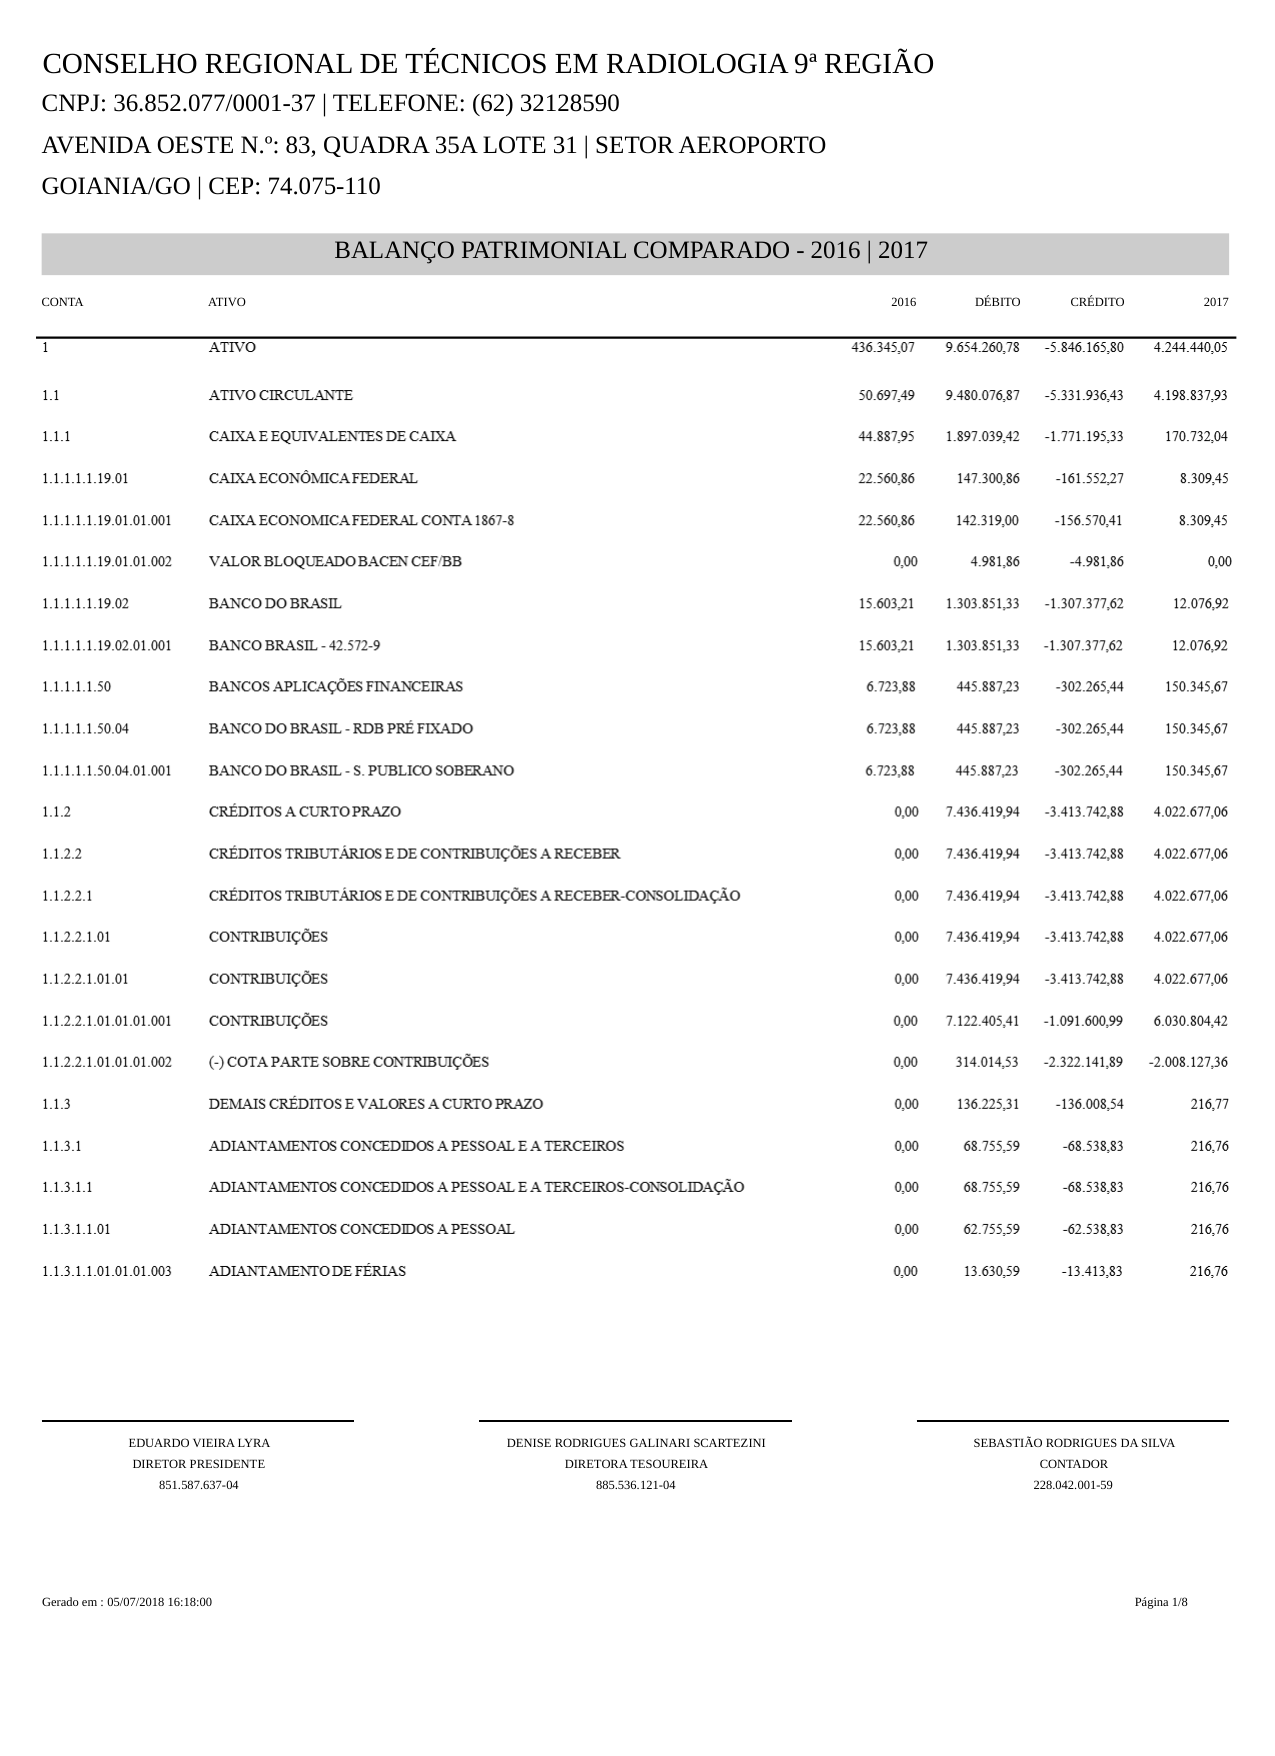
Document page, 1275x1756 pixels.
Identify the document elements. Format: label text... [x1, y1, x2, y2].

text_box SEBASTIÃO RODRIGUES DA SILVA CONTADOR 228.042.001-59 [968, 1429, 1178, 1488]
text_box CONTA ATIVO 2016 DÉBITO CRÉDITO 2017 [39, 293, 1232, 311]
text_box EDUARDO VIEIRA LYRA DIRETOR PRESIDENTE 851.587.637-04 [124, 1429, 273, 1488]
text_box DENISE RODRIGUES GALINARI SCARTEZINI DIRETORA TESOUREIRA 885.536.121-04 [504, 1429, 768, 1488]
text_box BALANÇO PATRIMONIAL COMPARADO - 2016 | 2017 [41, 233, 1230, 276]
picture [35, 333, 1237, 1301]
text_box Gerado em : 05/07/2018 16:18:00 [39, 1593, 214, 1611]
text_box CONSELHO REGIONAL DE TÉCNICOS EM RADIOLOGIA 9ª REGIÃO CNPJ: 36.852.077/0001-37 | TELEFONE: (62) 32128590 AVENIDA OESTE N.º: 83, QUADRA 35A LOTE 31 | SETOR AEROPORTO GOIANIA/GO | CEP: 74.075-110 [39, 44, 942, 199]
text_box Página 1/8 [1132, 1593, 1190, 1611]
